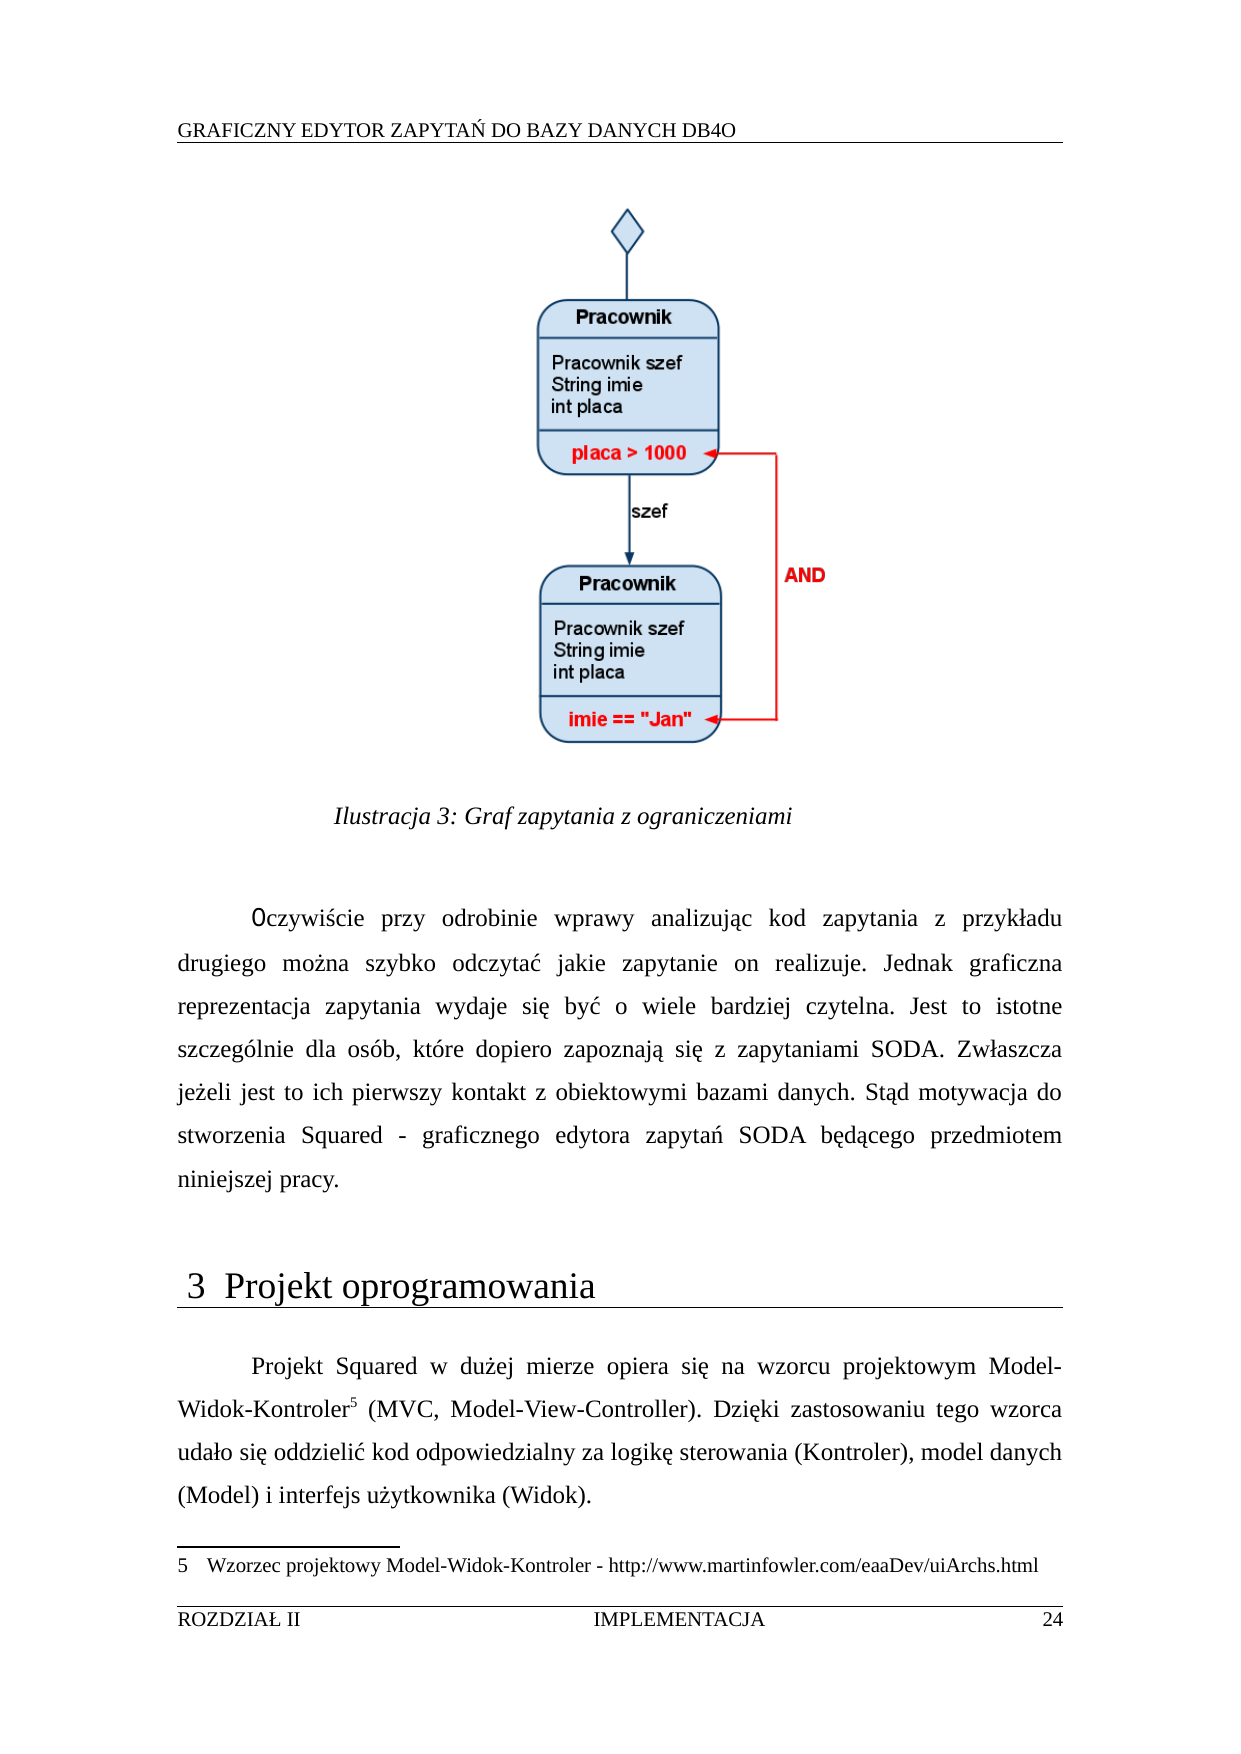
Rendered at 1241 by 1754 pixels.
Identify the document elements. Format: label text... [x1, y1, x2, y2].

text Projekt Squared w dużej mierze opiera się na wzorcu projektowym Model-Widok-Kontroler (MVC, Model-View-Controller). Dzięki zastosowaniu tego wzorca udało się oddzielić kod odpowiedzialny za logikę sterowania (Kontroler), model danych (Model) i interfejs użytkownika (Widok). [177, 1351, 1063, 1509]
text Ilustracja 3: Graf zapytania z ograniczeniami [334, 801, 907, 829]
text Wzorzec projektowy Model-Widok-Kontroler - http://www.martinfowler.com/eaaDev/uiArchs.html [177, 1553, 1063, 1577]
text Oczywiście przy odrobinie wprawy analizując kod zapytania z przykładu drugiego można szybko odczytać jakie zapytanie on realizuje. Jednak graficzna reprezentacja zapytania wydaje się być o wiele bardziej czytelna. Jest to istotne szczególnie dla osób, które dopiero zapoznają się z zapytaniami SODA. Zwłaszcza jeżeli jest to ich pierwszy kontakt z obiektowymi bazami danych. Stąd motywacja do stworzenia Squared - graficznego edytora zapytań SODA będącego przedmiotem niniejszej pracy. [177, 899, 1063, 1192]
subtitle Projekt oprogramowania [177, 1263, 1063, 1307]
picture [333, 189, 907, 801]
